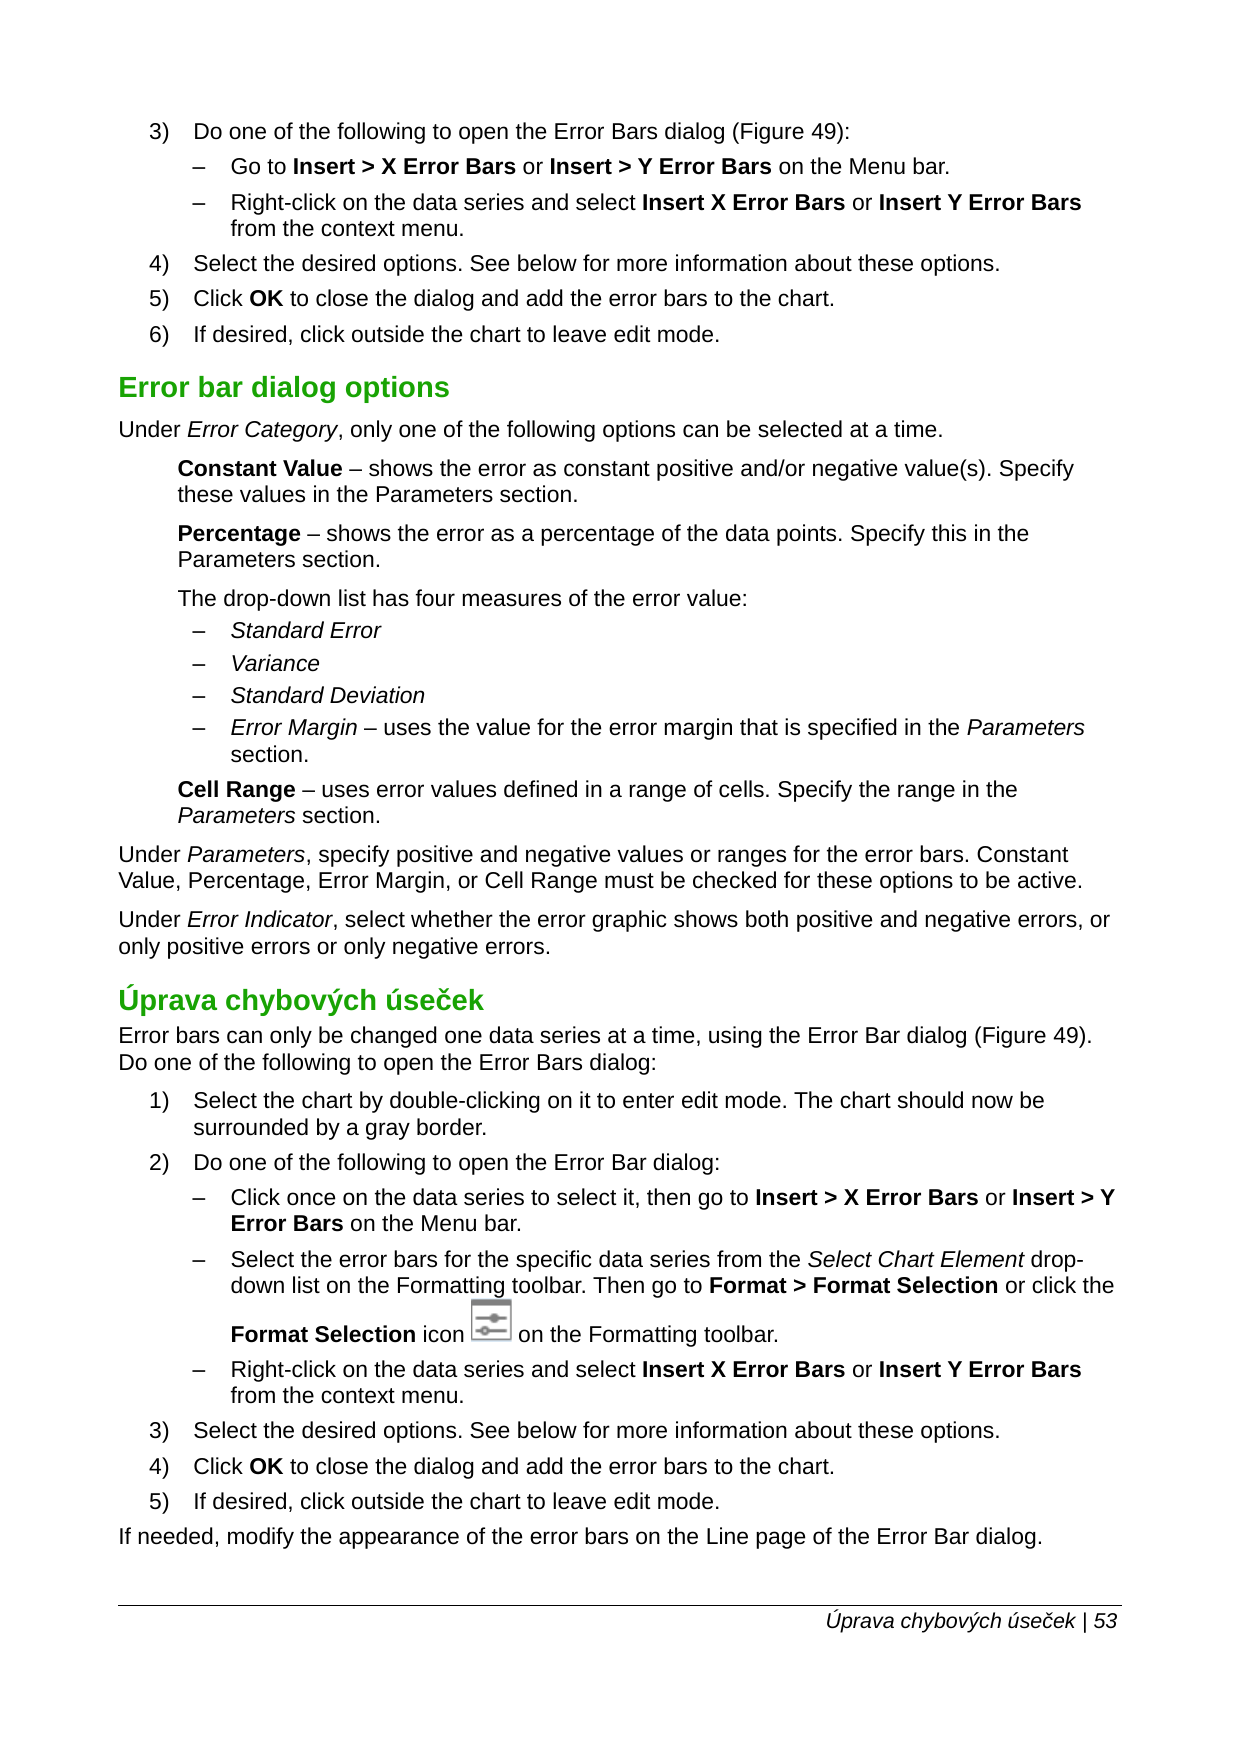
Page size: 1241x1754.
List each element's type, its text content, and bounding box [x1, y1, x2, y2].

list Select the desired options. See below for more information about these options. [169, 250, 1122, 276]
list Select the error bars for the specific data series from the Select Chart Element drop-down list on the Formatting toolbar. Then go to Format > Format Selection or click the Format Selection icon on the Formatting toolbar. [192, 1246, 1122, 1347]
list Go to Insert > X Error Bars or Insert > Y Error Bars on the Menu bar. [192, 153, 1122, 180]
text Percentage – shows the error as a percentage of the data points. Specify this in the Parameters section. [177, 520, 1122, 573]
list Do one of the following to open the Error Bar dialog: [169, 1149, 1122, 1175]
list Right-click on the data series and select Insert X Error Bars or Insert Y Error Bars from the context menu. [192, 1356, 1122, 1408]
list Click once on the data series to select it, then go to Insert > X Error Bars or Insert > Y Error Bars on the Menu bar. [192, 1184, 1122, 1237]
text If needed, modify the appearance of the error bars on the Line page of the Error Bar dialog. [118, 1523, 1122, 1549]
list Do one of the following to open the Error Bars dialog (Figure 49): [169, 118, 1122, 144]
list Error Margin – uses the value for the error margin that is specified in the Parameters section. [192, 714, 1122, 767]
text Constant Value – shows the error as constant positive and/or negative value(s). Specify these values in the Parameters section. [177, 455, 1122, 507]
text Under Parameters, specify positive and negative values or ranges for the error bars. Constant Value, Percentage, Error Margin, or Cell Range must be checked for these options to be active. [118, 841, 1122, 894]
text Under Error Indicator, select whether the error graphic shows both positive and negative errors, or only positive errors or only negative errors. [118, 906, 1122, 959]
subtitle Error bar dialog options [118, 371, 1122, 404]
text Under Error Category, only one of the following options can be selected at a time. [118, 416, 1122, 442]
list If desired, click outside the chart to leave edit mode. [169, 1488, 1122, 1514]
list Select the chart by double-clicking on it to enter edit mode. The chart should now be surrounded by a gray border. [169, 1087, 1122, 1140]
list If desired, click outside the chart to leave edit mode. [169, 321, 1122, 347]
list Select the desired options. See below for more information about these options. [169, 1417, 1122, 1444]
list Standard Deviation [192, 682, 1122, 708]
list Variance [192, 650, 1122, 676]
list Right-click on the data series and select Insert X Error Bars or Insert Y Error Bars from the context menu. [192, 188, 1122, 241]
picture [471, 1298, 512, 1342]
text The drop-down list has four measures of the error value: [177, 585, 1122, 611]
text Error bars can only be changed one data series at a time, using the Error Bar dialog (Figure 49). Do one of the following to open the Error Bars dialog: [118, 1022, 1122, 1075]
list Click OK to close the dialog and add the error bars to the chart. [169, 1453, 1122, 1479]
subtitle Úprava chybových úseček [118, 983, 1122, 1016]
text Cell Range – uses error values defined in a range of cells. Specify the range in the Parameters section. [177, 776, 1122, 828]
list Standard Error [192, 617, 1122, 644]
list Click OK to close the dialog and add the error bars to the chart. [169, 285, 1122, 312]
